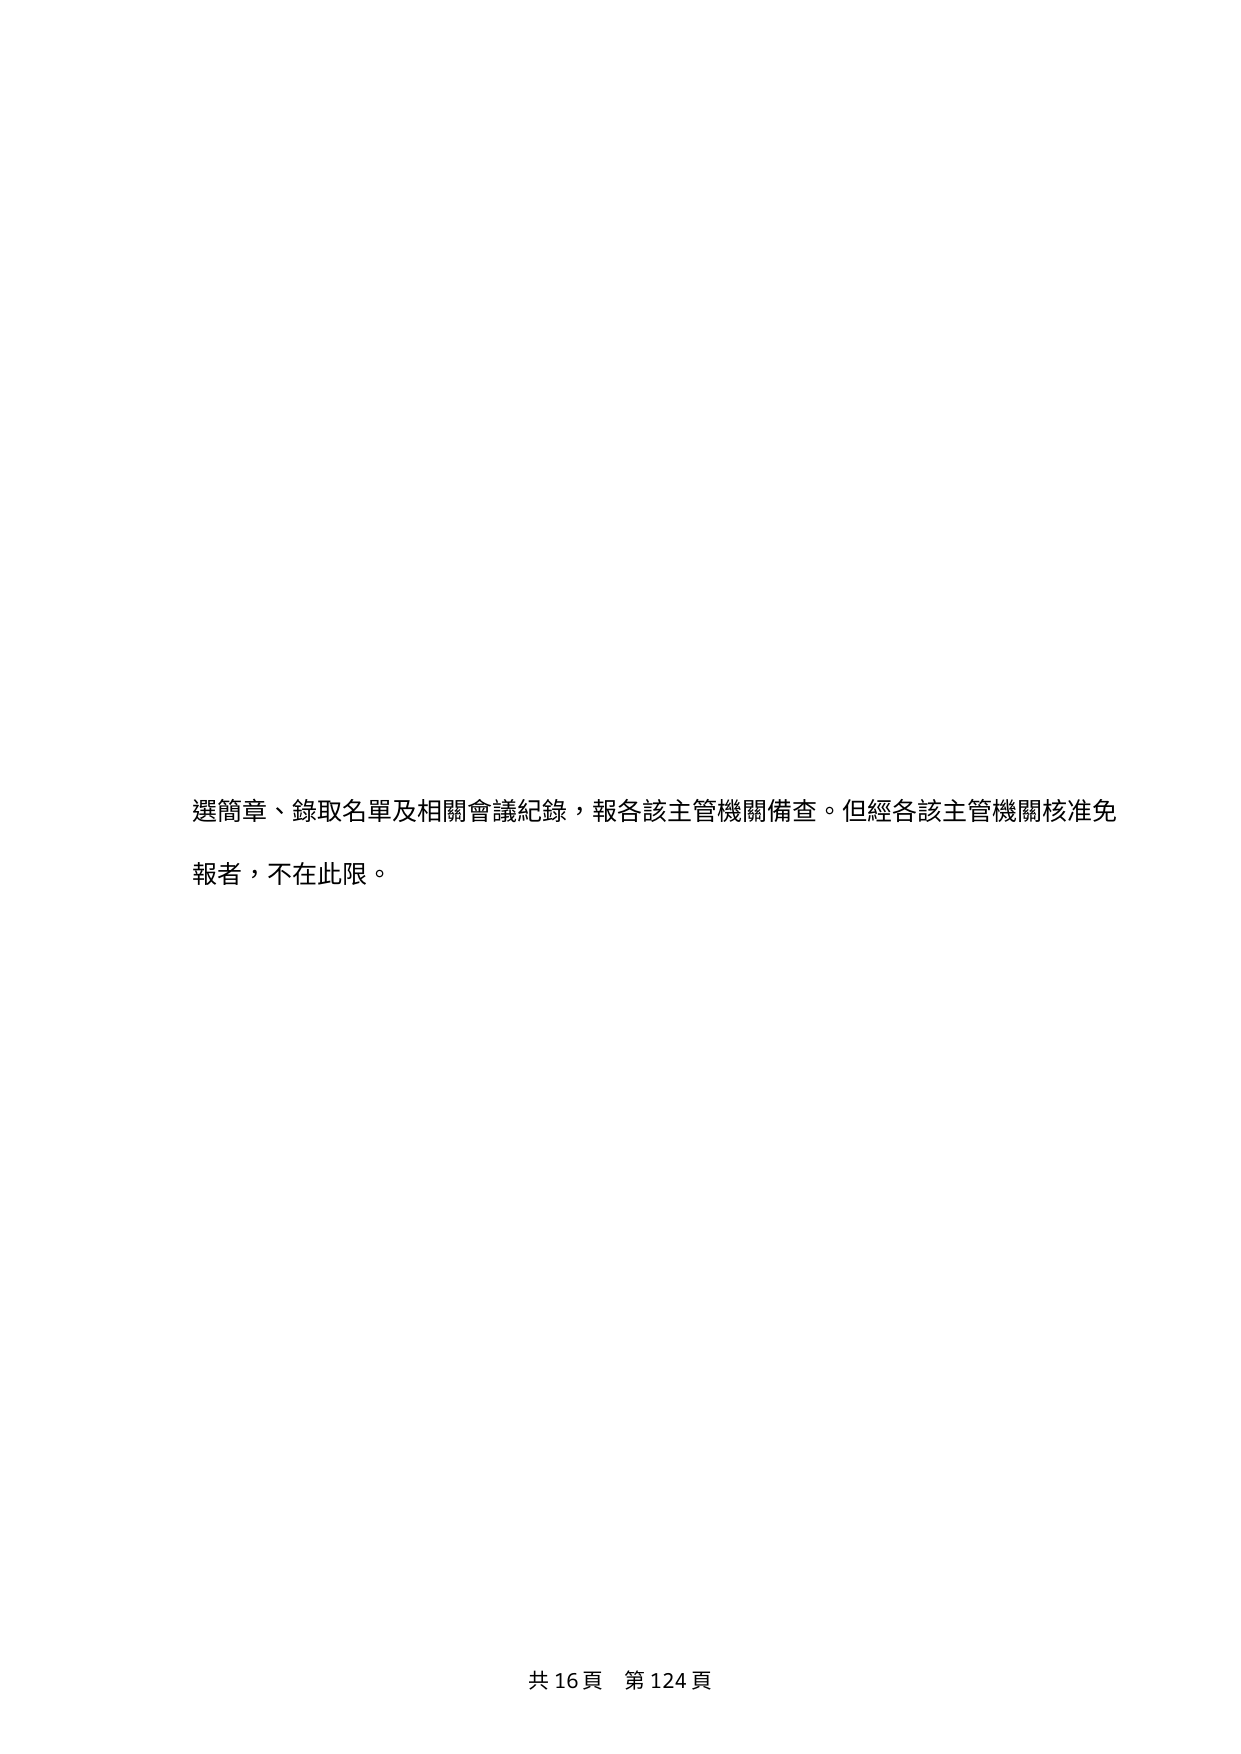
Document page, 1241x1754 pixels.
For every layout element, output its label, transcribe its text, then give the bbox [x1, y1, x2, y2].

text 選簡章、錄取名單及相關會議紀錄，報各該主管機關備查。但經各該主管機關核准免報者，不在此限。 [192, 768, 1122, 893]
